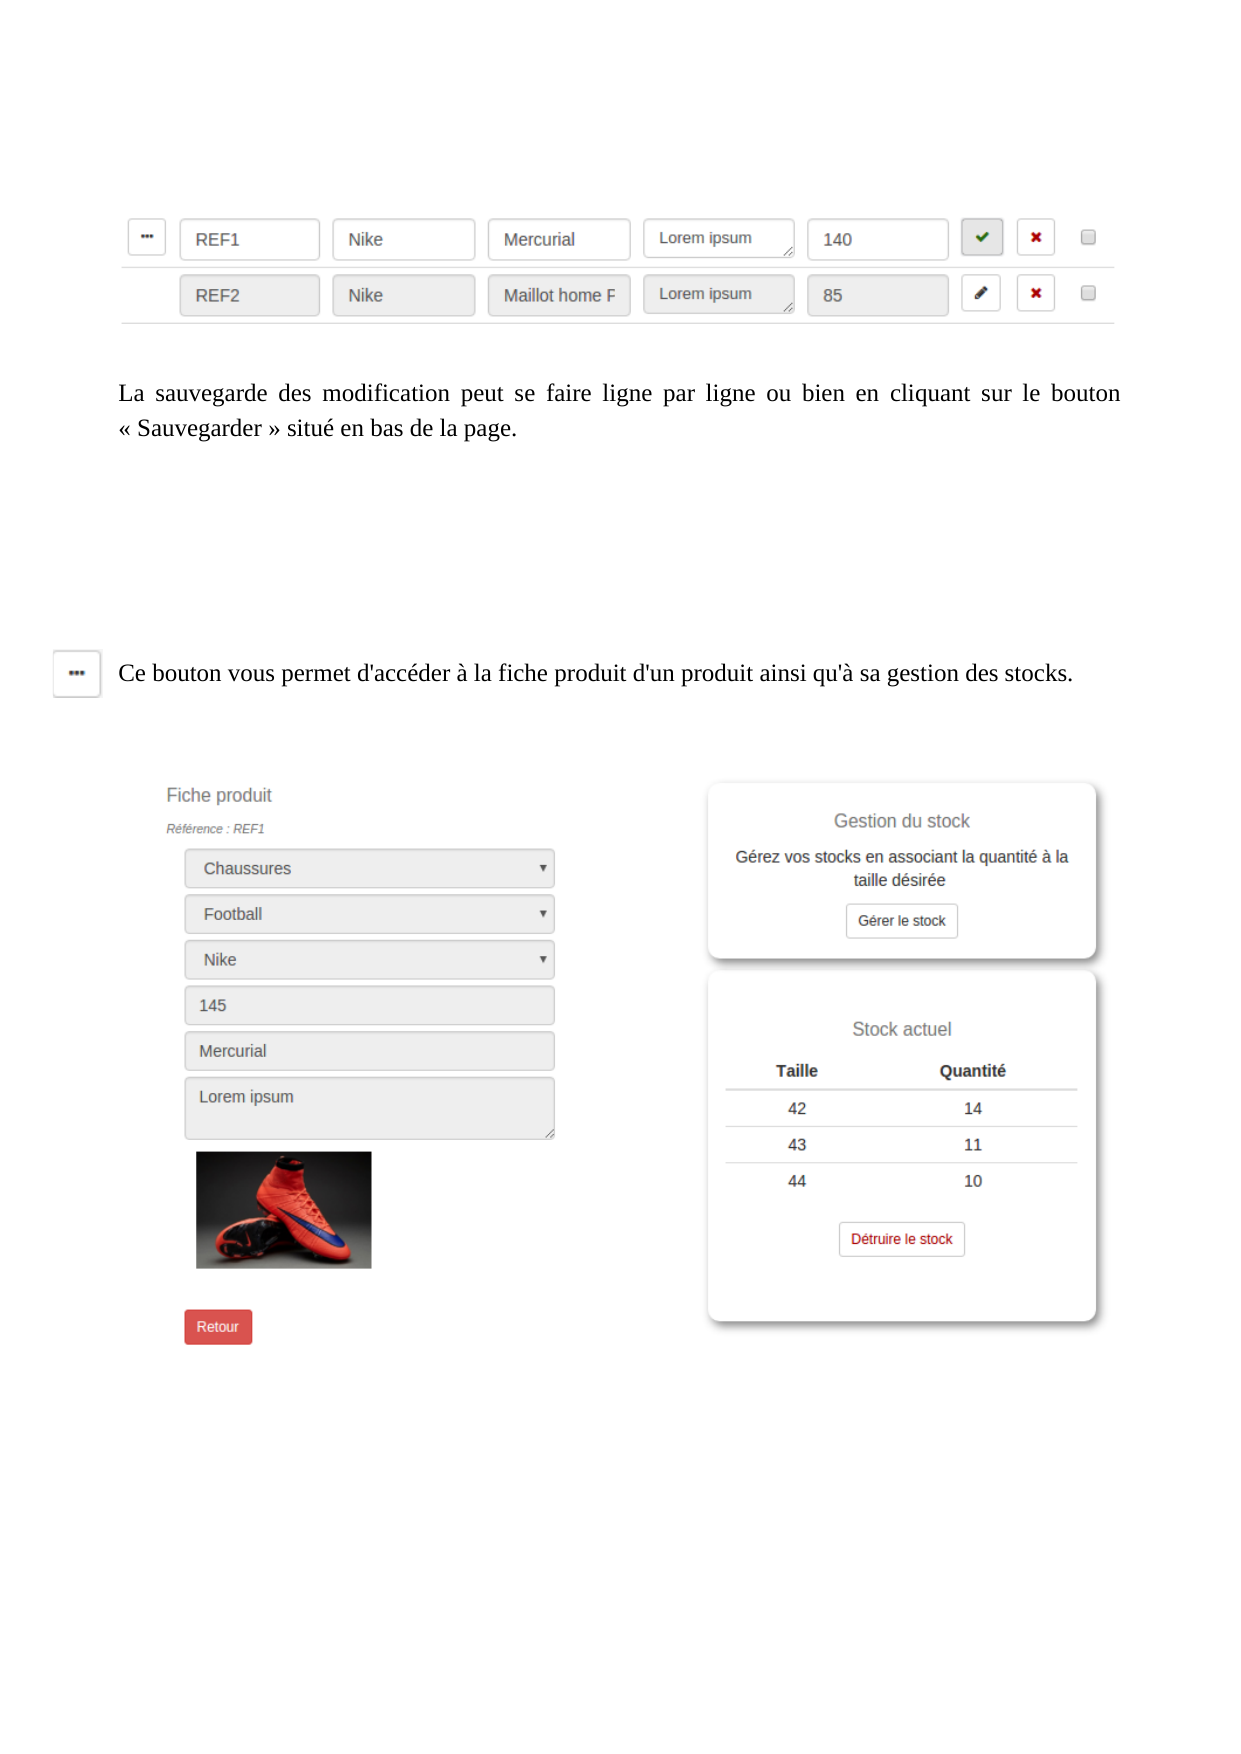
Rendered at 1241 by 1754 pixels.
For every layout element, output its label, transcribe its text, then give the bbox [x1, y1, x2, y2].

picture [52, 649, 103, 698]
picture [118, 756, 1123, 1367]
text Ce bouton vous permet d'accéder à la fiche produit d'un produit ainsi qu'à sa gestion des stocks. [118, 658, 1122, 687]
picture [118, 216, 1123, 324]
text La sauvegarde des modification peut se faire ligne par ligne ou bien en cliquant sur le bouton « Sauvegarder » situé en bas de la page. [118, 378, 1122, 441]
